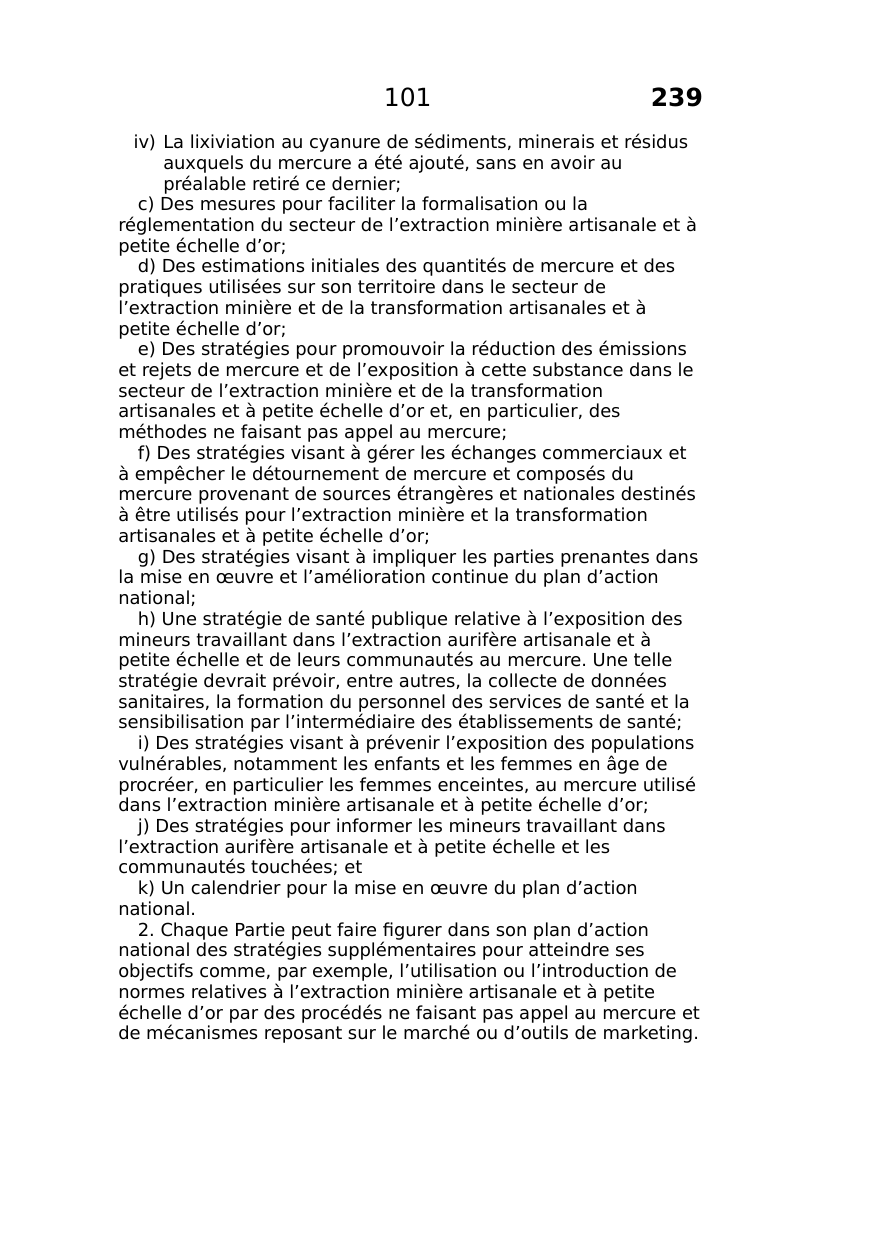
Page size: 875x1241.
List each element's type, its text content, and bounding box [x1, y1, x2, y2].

text h) Une stratégie de santé publique relative à l’exposition des mineurs travaillant dans l’extraction aurifère artisanale et à petite échelle et de leurs communautés au mercure. Une telle stratégie devrait prévoir, entre autres, la collecte de données sanitaires, la formation du personnel des services de santé et la sensibilisation par l’intermédiaire des établissements de santé; [118, 609, 703, 733]
text c) Des mesures pour faciliter la formalisation ou la réglementation du secteur de l’extraction minière artisanale et à petite échelle d’or; [118, 194, 703, 256]
text g) Des stratégies visant à impliquer les parties prenantes dans la mise en œuvre et l’amélioration continue du plan d’action national; [118, 546, 703, 609]
text j) Des stratégies pour informer les mineurs travaillant dans l’extraction aurifère artisanale et à petite échelle et les communautés touchées; et [118, 816, 703, 878]
text f) Des stratégies visant à gérer les échanges commerciaux et à empêcher le détournement de mercure et composés du mercure provenant de sources étrangères et nationales destinés à être utilisés pour l’extraction minière et la transformation artisanales et à petite échelle d’or; [118, 443, 703, 546]
text i) Des stratégies visant à prévenir l’exposition des populations vulnérables, notamment les enfants et les femmes en âge de procréer, en particulier les femmes enceintes, au mercure utilisé dans l’extraction minière artisanale et à petite échelle d’or; [118, 733, 703, 816]
text iv) La lixiviation au cyanure de sédiments, minerais et résidus auxquels du mercure a été ajouté, sans en avoir au préalable retiré ce dernier; [118, 132, 703, 194]
text e) Des stratégies pour promouvoir la réduction des émissions et rejets de mercure et de l’exposition à cette substance dans le secteur de l’extraction minière et de la transformation artisanales et à petite échelle d’or et, en particulier, des méthodes ne faisant pas appel au mercure; [118, 339, 703, 443]
text k) Un calendrier pour la mise en œuvre du plan d’action national. [118, 878, 703, 919]
text d) Des estimations initiales des quantités de mercure et des pratiques utilisées sur son territoire dans le secteur de l’extraction minière et de la transformation artisanales et à petite échelle d’or; [118, 256, 703, 339]
text 2. Chaque Partie peut faire figurer dans son plan d’action national des stratégies supplémentaires pour atteindre ses objectifs comme, par exemple, l’utilisation ou l’introduction de normes relatives à l’extraction minière artisanale et à petite échelle d’or par des procédés ne faisant pas appel au mercure et de mécanismes reposant sur le marché ou d’outils de marketing. [118, 919, 703, 1044]
